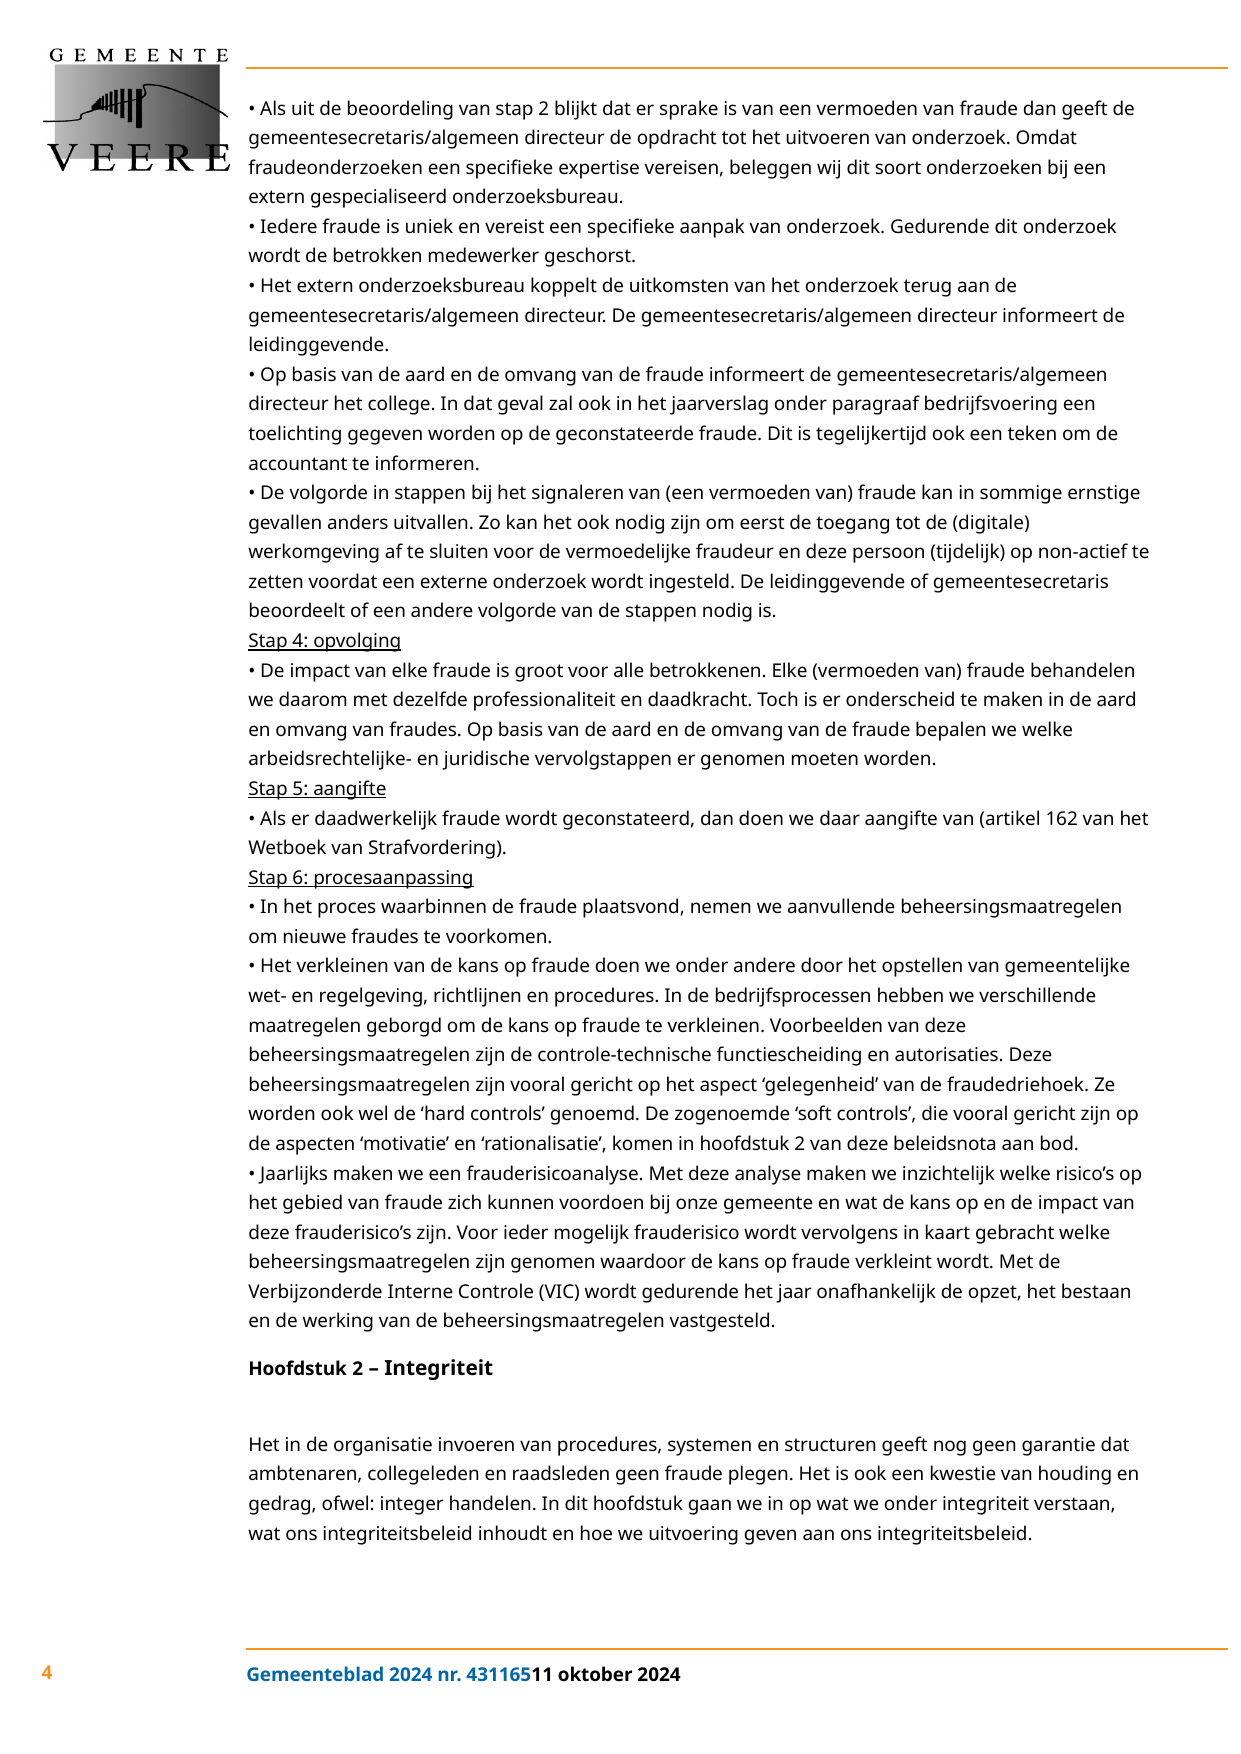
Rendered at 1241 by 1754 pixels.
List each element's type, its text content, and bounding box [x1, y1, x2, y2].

text • De volgorde in stappen bij het signaleren van (een vermoeden van) fraude kan in sommige ernstige gevallen anders uitvallen. Zo kan het ook nodig zijn om eerst de toegang tot de (digitale) werkomgeving af te sluiten voor de vermoedelijke fraudeur en deze persoon (tijdelijk) op non-actief te zetten voordat een externe onderzoek wordt ingesteld. De leidinggevende of gemeentesecretaris beoordeelt of een andere volgorde van de stappen nodig is. [248, 479, 1152, 623]
text Het in de organisatie invoeren van procedures, systemen en structuren geeft nog geen garantie dat ambtenaren, collegeleden en raadsleden geen fraude plegen. Het is ook een kwestie van houding en gedrag, ofwel: integer handelen. In dit hoofdstuk gaan we in op wat we onder integriteit verstaan, wat ons integriteitsbeleid inhoudt en hoe we uitvoering geven aan ons integriteitsbeleid. [248, 1431, 1152, 1546]
text • Als uit de beoordeling van stap 2 blijkt dat er sprake is van een vermoeden van fraude dan geeft de gemeentesecretaris/algemeen directeur de opdracht tot het uitvoeren van onderzoek. Omdat fraudeonderzoeken een specifieke expertise vereisen, beleggen wij dit soort onderzoeken bij een extern gespecialiseerd onderzoeksbureau. [248, 95, 1152, 209]
text Stap 5: aangifte [248, 775, 1152, 801]
text • In het proces waarbinnen de fraude plaatsvond, nemen we aanvullende beheersingsmaatregelen om nieuwe fraudes te voorkomen. [248, 893, 1152, 949]
text • Jaarlijks maken we een frauderisicoanalyse. Met deze analyse maken we inzichtelijk welke risico’s op het gebied van fraude zich kunnen voordoen bij onze gemeente en wat de kans op en de impact van deze frauderisico’s zijn. Voor ieder mogelijk frauderisico wordt vervolgens in kaart gebracht welke beheersingsmaatregelen zijn genomen waardoor de kans op fraude verkleint wordt. Met de Verbijzonderde Interne Controle (VIC) wordt gedurende het jaar onafhankelijk de opzet, het bestaan en de werking van de beheersingsmaatregelen vastgesteld. [248, 1160, 1152, 1333]
text • Het verkleinen van de kans op fraude doen we onder andere door het opstellen van gemeentelijke wet- en regelgeving, richtlijnen en procedures. In de bedrijfsprocessen hebben we verschillende maatregelen geborgd om de kans op fraude te verkleinen. Voorbeelden van deze beheersingsmaatregelen zijn de controle-technische functiescheiding en autorisaties. Deze beheersingsmaatregelen zijn vooral gericht op het aspect ‘gelegenheid’ van de fraudedriehoek. Ze worden ook wel de ‘hard controls’ genoemd. De zogenoemde ‘soft controls’, die vooral gericht zijn op de aspecten ‘motivatie’ en ‘rationalisatie’, komen in hoofdstuk 2 van deze beleidsnota aan bod. [248, 953, 1152, 1156]
text • Op basis van de aard en de omvang van de fraude informeert de gemeentesecretaris/algemeen directeur het college. In dat geval zal ook in het jaarverslag onder paragraaf bedrijfsvoering een toelichting gegeven worden op de geconstateerde fraude. Dit is tegelijkertijd ook een teken om de accountant te informeren. [248, 361, 1152, 476]
text • Als er daadwerkelijk fraude wordt geconstateerd, dan doen we daar aangifte van (artikel 162 van het Wetboek van Strafvordering). [248, 805, 1152, 860]
text Stap 4: opvolging [248, 627, 1152, 653]
picture [41, 47, 231, 172]
text Hoofdstuk 2 – Integriteit [248, 1353, 1152, 1382]
text • Het extern onderzoeksbureau koppelt de uitkomsten van het onderzoek terug aan de gemeentesecretaris/algemeen directeur. De gemeentesecretaris/algemeen directeur informeert de leidinggevende. [248, 272, 1152, 357]
text • De impact van elke fraude is groot voor alle betrokkenen. Elke (vermoeden van) fraude behandelen we daarom met dezelfde professionaliteit en daadkracht. Toch is er onderscheid te maken in de aard en omvang van fraudes. Op basis van de aard en de omvang van de fraude bepalen we welke arbeidsrechtelijke- en juridische vervolgstappen er genomen moeten worden. [248, 657, 1152, 771]
text Stap 6: procesaanpassing [248, 864, 1152, 890]
text • Iedere fraude is uniek en vereist een specifieke aanpak van onderzoek. Gedurende dit onderzoek wordt de betrokken medewerker geschorst. [248, 213, 1152, 268]
